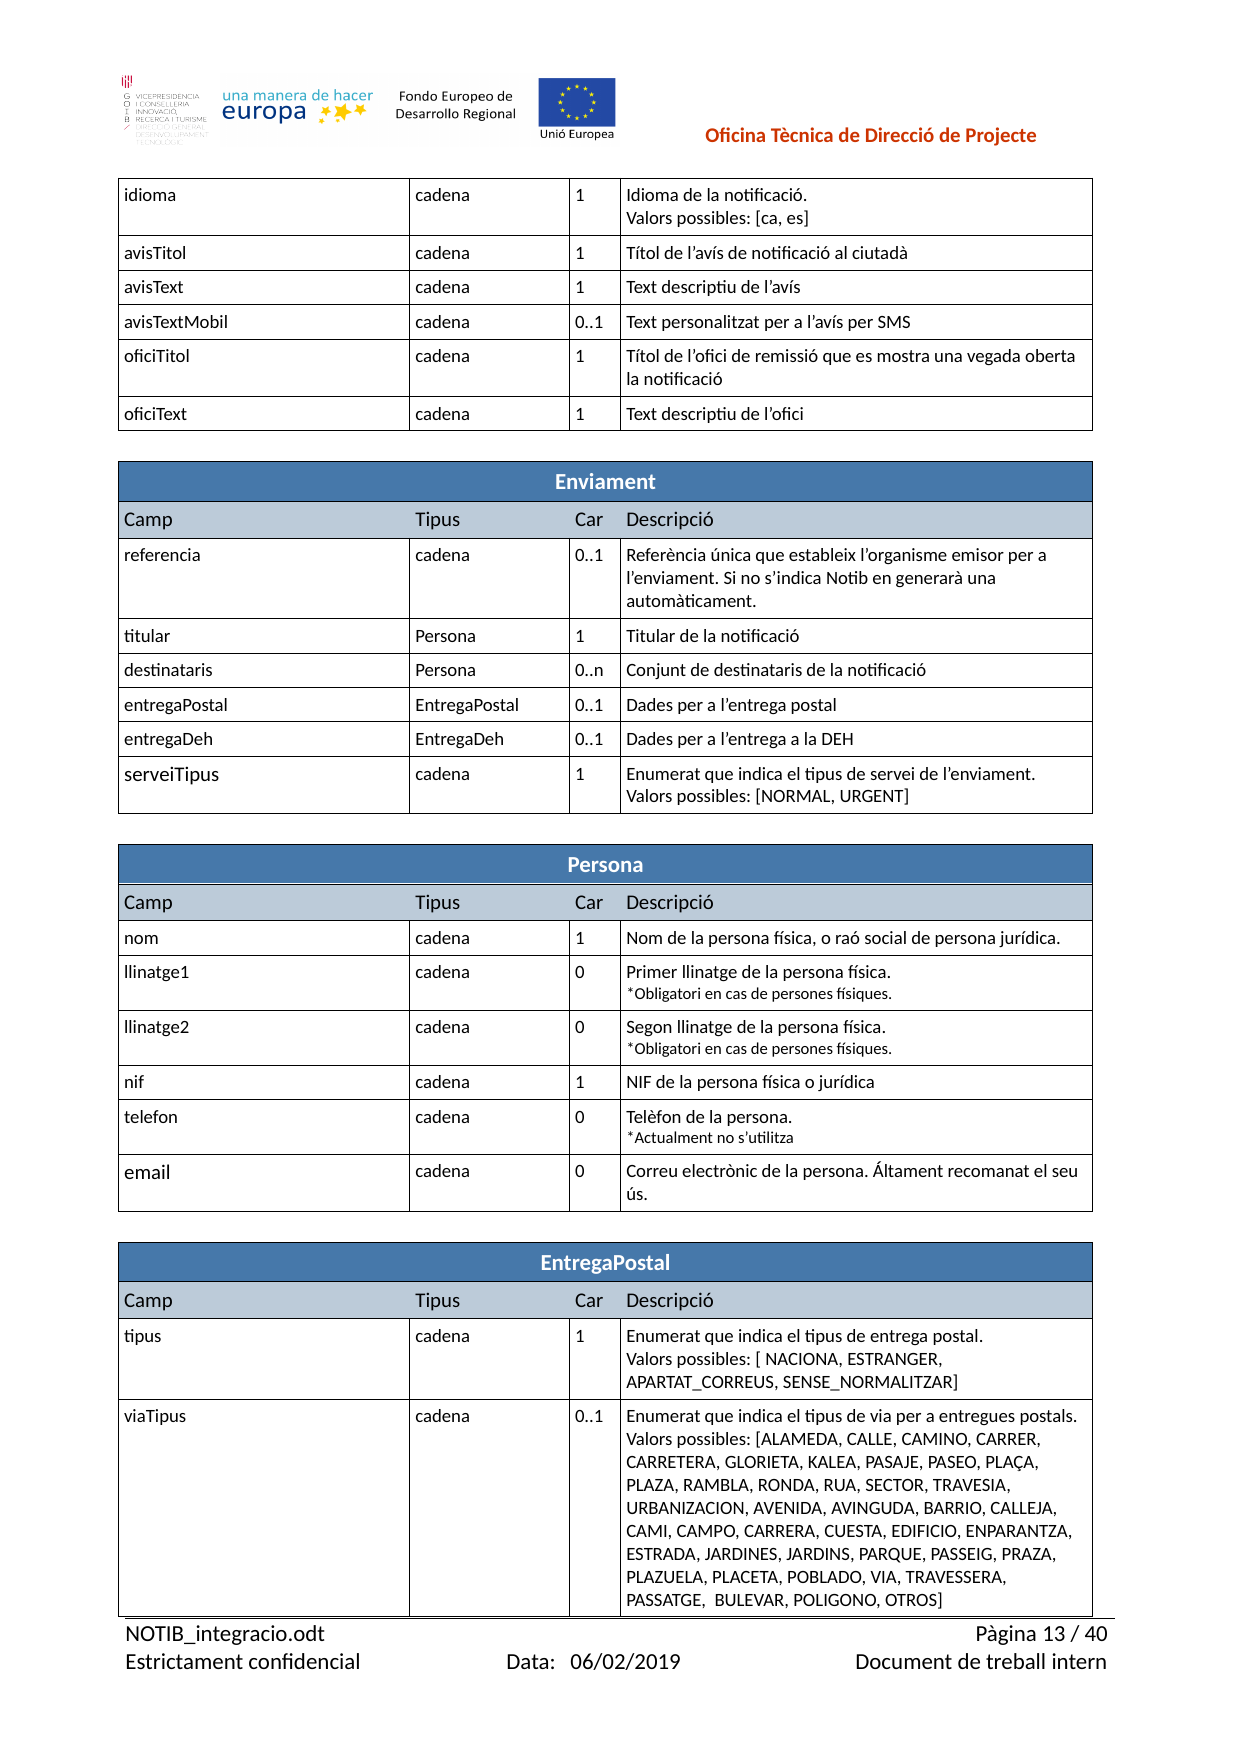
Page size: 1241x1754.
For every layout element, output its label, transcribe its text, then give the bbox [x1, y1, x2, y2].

table_cell 1 [570, 397, 620, 430]
table_cell 0 [570, 956, 620, 1010]
table_cell idioma [119, 179, 409, 235]
table_cell cadena [410, 1400, 569, 1616]
table_cell Enumerat que indica el tipus de entrega postal. Valors possibles: [ NACIONA, ESTRANGER, APARTAT_CORREUS, SENSE_NORMALITZAR] [621, 1319, 1092, 1399]
table_cell Persona [410, 654, 569, 687]
table_cell Camp [119, 502, 409, 538]
table_cell Conjunt de destinataris de la notificació [621, 654, 1092, 687]
table_cell 0..1 [570, 305, 620, 338]
table_cell Nom de la persona física, o raó social de persona jurídica. [621, 921, 1092, 955]
table_cell avisTextMobil [119, 305, 409, 338]
table_cell cadena [410, 1155, 569, 1211]
table_cell 0..n [570, 654, 620, 687]
table_cell Camp [119, 1282, 409, 1318]
table_cell Referència única que estableix l’organisme emisor per a l’enviament. Si no s’indica Notib en generarà una automàticament. [621, 539, 1092, 618]
table_cell Text descriptiu de l’avís [621, 271, 1092, 304]
table_cell cadena [410, 1319, 569, 1399]
table_cell 0 [570, 1011, 620, 1064]
table_cell nif [119, 1066, 409, 1099]
table_cell Text personalitzat per a l’avís per SMS [621, 305, 1092, 338]
table_cell destinataris [119, 654, 409, 687]
table_cell avisTitol [119, 236, 409, 269]
table_cell llinatge1 [119, 956, 409, 1010]
table_cell 1 [570, 921, 620, 955]
table_cell Telèfon de la persona. *Actualment no s’utilitza [621, 1100, 1092, 1154]
table_cell entregaPostal [119, 688, 409, 721]
table_cell 0 [570, 1100, 620, 1154]
table_cell llinatge2 [119, 1011, 409, 1064]
table_cell 0..1 [570, 688, 620, 721]
table_cell Descripció [620, 502, 1092, 538]
table_header Enviament [119, 462, 1092, 501]
table_cell 1 [570, 757, 620, 813]
table_cell Dades per a l’entrega postal [621, 688, 1092, 721]
table_cell Idioma de la notificació. Valors possibles: [ca, es] [621, 179, 1092, 235]
table_cell Primer llinatge de la persona física. *Obligatori en cas de persones físiques. [621, 956, 1092, 1010]
table_cell 1 [570, 179, 620, 235]
table_cell cadena [410, 1011, 569, 1064]
table_cell Descripció [620, 1282, 1092, 1318]
table_cell EntregaPostal [410, 688, 569, 721]
table_cell serveiTipus [119, 757, 409, 813]
table_header EntregaPostal [119, 1243, 1092, 1281]
table_cell cadena [410, 271, 569, 304]
table_cell titular [119, 619, 409, 652]
table_cell email [119, 1155, 409, 1211]
table_cell 0..1 [570, 539, 620, 618]
table_cell Titular de la notificació [621, 619, 1092, 652]
table_cell NIF de la persona física o jurídica [621, 1066, 1092, 1099]
table_cell Tipus [409, 1282, 569, 1318]
table_cell cadena [410, 179, 569, 235]
table_cell Tipus [409, 885, 569, 920]
table_cell cadena [410, 956, 569, 1010]
table_cell Persona [410, 619, 569, 652]
table_cell Títol de l’avís de notificació al ciutadà [621, 236, 1092, 269]
table_cell 1 [570, 236, 620, 269]
table_cell 1 [570, 1066, 620, 1099]
table_cell EntregaDeh [410, 722, 569, 756]
table_cell cadena [410, 1066, 569, 1099]
table_cell cadena [410, 1100, 569, 1154]
table_cell Dades per a l’entrega a la DEH [621, 722, 1092, 756]
table_cell Descripció [620, 885, 1092, 920]
table_cell oficiText [119, 397, 409, 430]
table_header Persona [119, 845, 1092, 883]
table_cell 1 [570, 271, 620, 304]
table_cell cadena [410, 340, 569, 396]
picture [219, 73, 621, 147]
table_cell cadena [410, 305, 569, 338]
table_cell Car [569, 885, 620, 920]
picture [118, 73, 213, 147]
table_cell Segon llinatge de la persona física. *Obligatori en cas de persones físiques. [621, 1011, 1092, 1064]
table_cell 1 [570, 619, 620, 652]
table_cell viaTipus [119, 1400, 409, 1616]
table_cell Enumerat que indica el tipus de servei de l’enviament. Valors possibles: [NORMAL, URGENT] [621, 757, 1092, 813]
table_cell Text descriptiu de l’ofici [621, 397, 1092, 430]
table_cell cadena [410, 236, 569, 269]
table_cell referencia [119, 539, 409, 618]
table_cell tipus [119, 1319, 409, 1399]
table_cell oficiTitol [119, 340, 409, 396]
table_cell nom [119, 921, 409, 955]
table_cell cadena [410, 397, 569, 430]
table_cell 0..1 [570, 722, 620, 756]
table_cell cadena [410, 757, 569, 813]
table_cell Camp [119, 885, 409, 920]
table_cell avisText [119, 271, 409, 304]
table_cell Enumerat que indica el tipus de via per a entregues postals. Valors possibles: [ALAMEDA, CALLE, CAMINO, CARRER, CARRETERA, GLORIETA, KALEA, PASAJE, PASEO, PLAÇA, PLAZA, RAMBLA, RONDA, RUA, SECTOR, TRAVESIA, URBANIZACION, AVENIDA, AVINGUDA, BARRIO, CALLEJA, CAMI, CAMPO, CARRERA, CUESTA, EDIFICIO, ENPARANTZA, ESTRADA, JARDINES, JARDINS, PARQUE, PASSEIG, PRAZA, PLAZUELA, PLACETA, POBLADO, VIA, TRAVESSERA, PASSATGE, BULEVAR, POLIGONO, OTROS] [621, 1400, 1092, 1616]
table_cell 0..1 [570, 1400, 620, 1616]
table_cell cadena [410, 539, 569, 618]
table_cell Car [569, 1282, 620, 1318]
table_cell cadena [410, 921, 569, 955]
table_cell entregaDeh [119, 722, 409, 756]
table_cell Car [569, 502, 620, 538]
table_cell telefon [119, 1100, 409, 1154]
table_cell Correu electrònic de la persona. Áltament recomanat el seu ús. [621, 1155, 1092, 1211]
table_cell 1 [570, 1319, 620, 1399]
table_cell 0 [570, 1155, 620, 1211]
table_cell 1 [570, 340, 620, 396]
table_cell Títol de l’ofici de remissió que es mostra una vegada oberta la notificació [621, 340, 1092, 396]
table_cell Tipus [409, 502, 569, 538]
